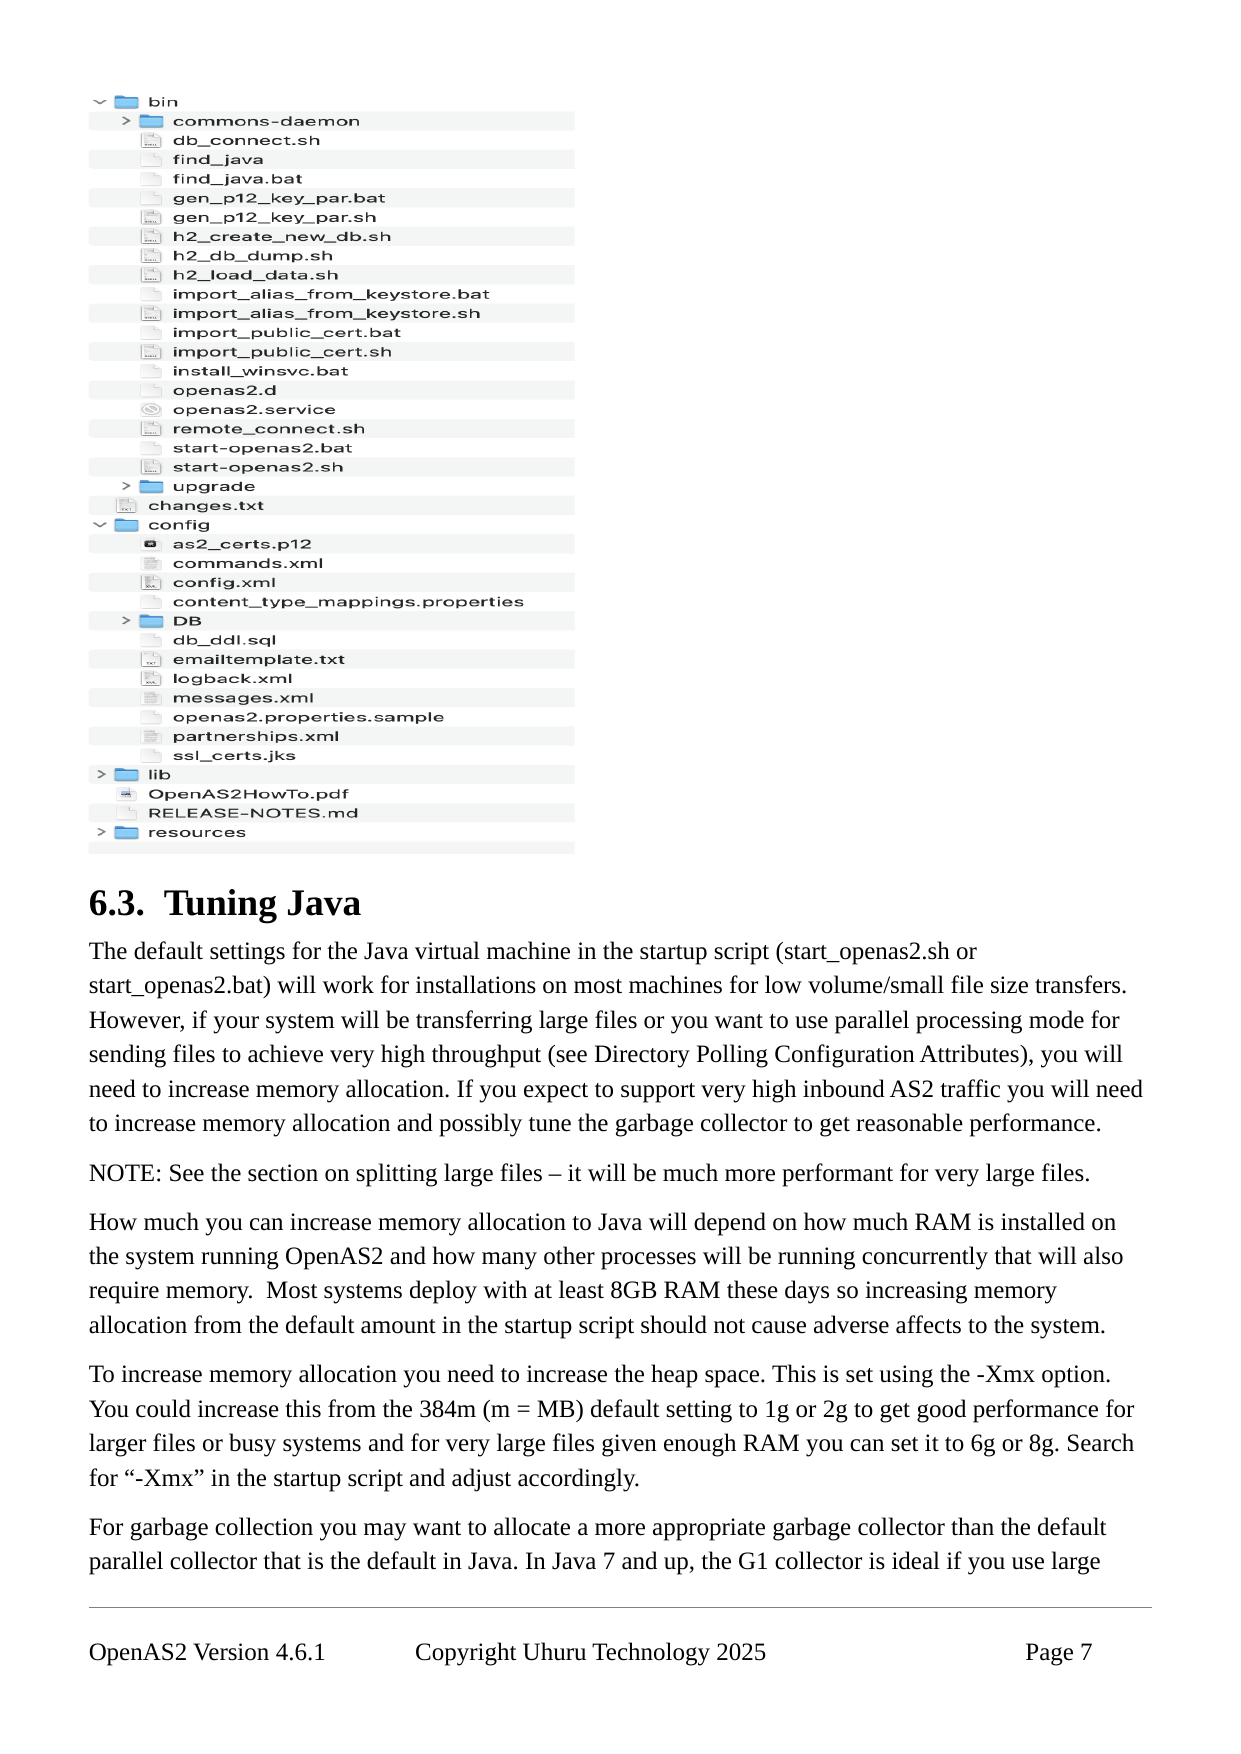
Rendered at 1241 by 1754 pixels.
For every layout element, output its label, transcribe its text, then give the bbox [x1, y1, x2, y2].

subtitle Tuning Java [88, 881, 1152, 924]
text The default settings for the Java virtual machine in the startup script (start_openas2.sh or start_openas2.bat) will work for installations on most machines for low volume/small file size transfers. However, if your system will be transferring large files or you want to use parallel processing mode for sending files to achieve very high throughput (see Directory Polling Configuration Attributes), you will need to increase memory allocation. If you expect to support very high inbound AS2 traffic you will need to increase memory allocation and possibly tune the garbage collector to get reasonable performance. [88, 936, 1152, 1137]
text NOTE: See the section on splitting large files – it will be much more performant for very large files. [88, 1158, 1152, 1186]
text To increase memory allocation you need to increase the heap space. This is set using the -Xmx option. You could increase this from the 384m (m = MB) default setting to 1g or 2g to get good performance for larger files or busy systems and for very large files given enough RAM you can set it to 6g or 8g. Search for “-Xmx” in the startup script and adjust accordingly. [88, 1359, 1152, 1491]
text For garbage collection you may want to allocate a more appropriate garbage collector than the default parallel collector that is the default in Java. In Java 7 and up, the G1 collector is ideal if you use large [88, 1512, 1152, 1575]
picture [88, 88, 575, 854]
text How much you can increase memory allocation to Java will depend on how much RAM is installed on the system running OpenAS2 and how many other processes will be running concurrently that will also require memory. Most systems deploy with at least 8GB RAM these days so increasing memory allocation from the default amount in the startup script should not cause adverse affects to the system. [88, 1207, 1152, 1339]
